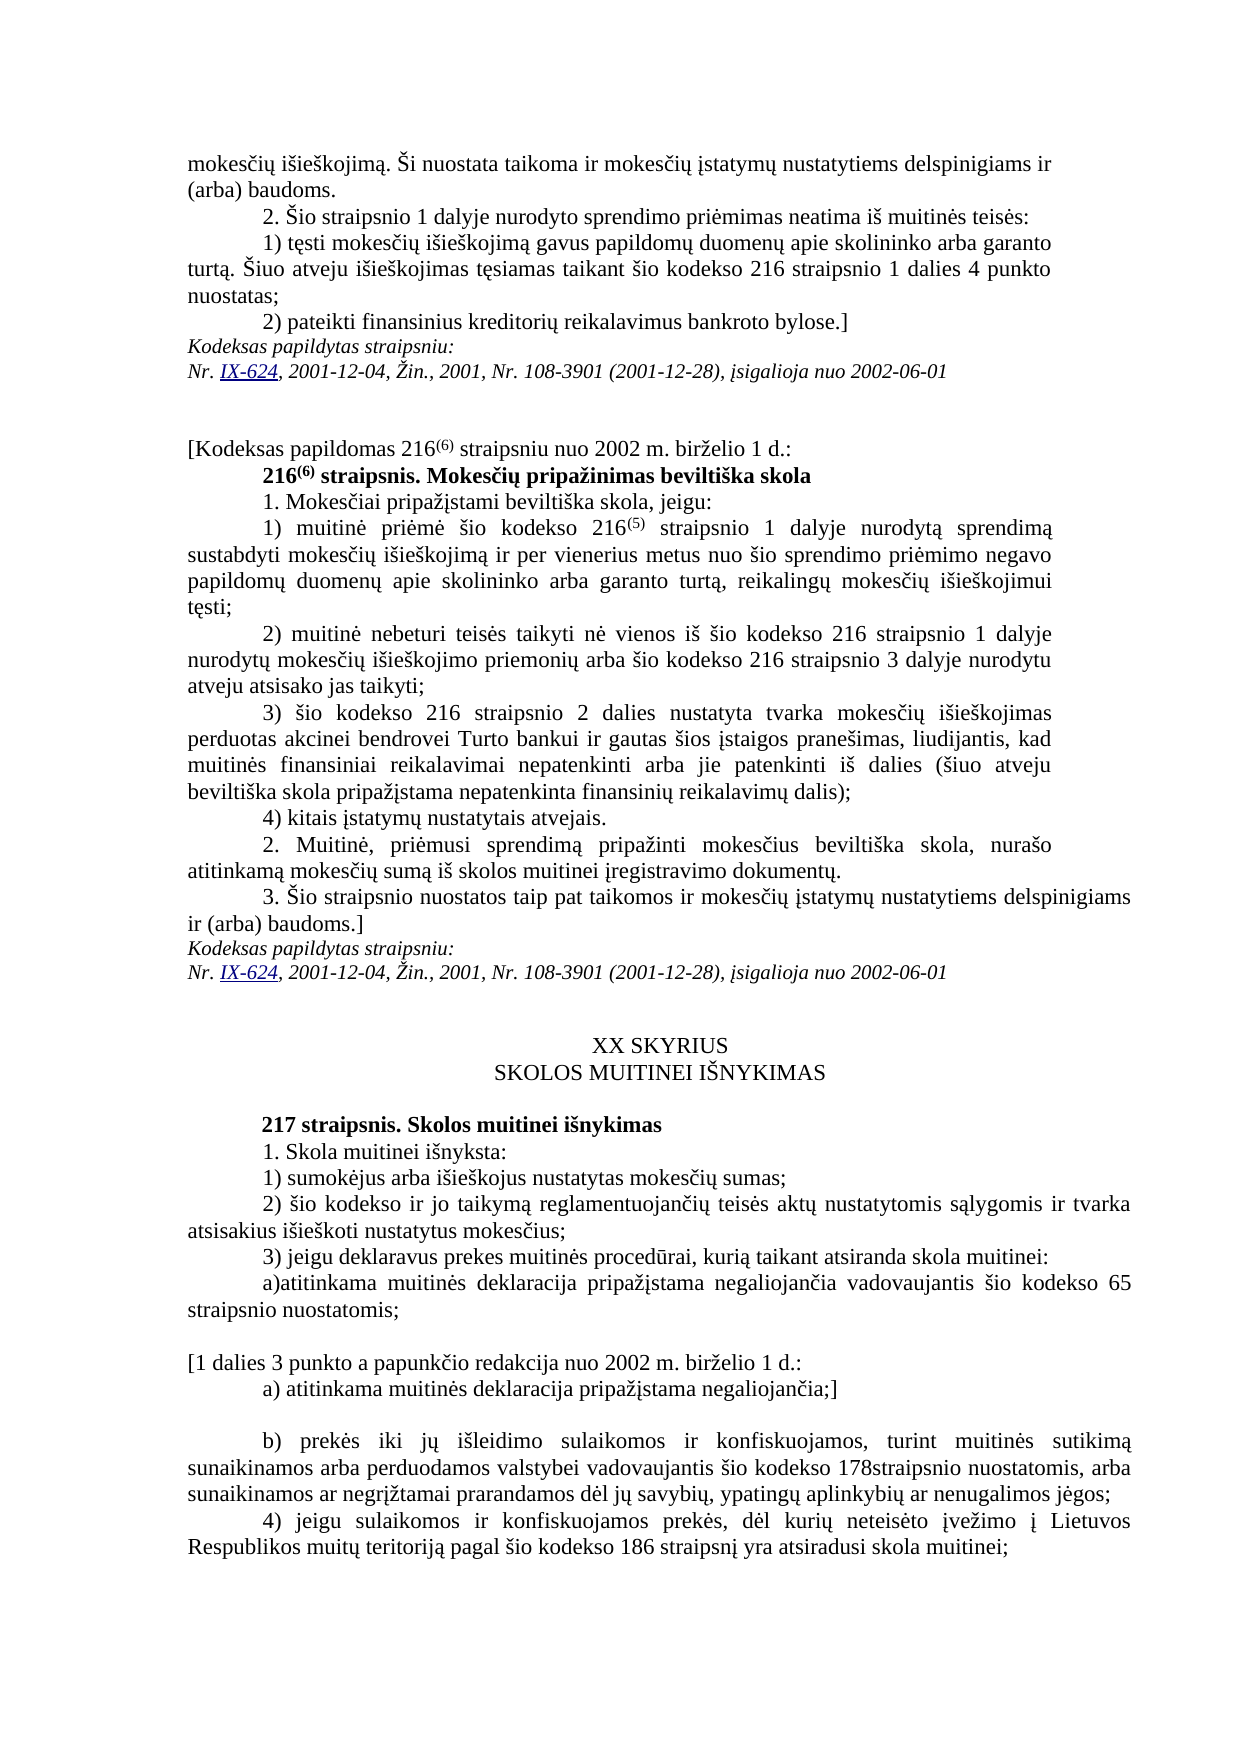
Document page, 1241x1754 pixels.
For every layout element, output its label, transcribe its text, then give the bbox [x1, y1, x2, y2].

text 3) šio kodekso 216 straipsnio 2 dalies nustatyta tvarka mokesčių išieškojimas perduotas akcinei bendrovei Turto bankui ir gautas šios įstaigos pranešimas, liudijantis, kad muitinės finansiniai reikalavimai nepatenkinti arba jie patenkinti iš dalies (šiuo atveju beviltiška skola pripažįstama nepatenkinta finansinių reikalavimų dalis); [187, 699, 1053, 804]
text [1 dalies 3 punkto a papunkčio redakcija nuo 2002 m. birželio 1 d.: [187, 1348, 1133, 1375]
text 4) kitais įstatymų nustatytais atvejais. [187, 804, 1053, 831]
text 1) muitinė priėmė šio kodekso 216(5) straipsnio 1 dalyje nurodytą sprendimą sustabdyti mokesčių išieškojimą ir per vienerius metus nuo šio sprendimo priėmimo negavo papildomų duomenų apie skolininko arba garanto turtą, reikalingų mokesčių išieškojimui tęsti; [187, 514, 1053, 620]
text Nr. IX-624, 2001-12-04, Žin., 2001, Nr. 108-3901 (2001-12-28), įsigalioja nuo 2002-06-01 [187, 960, 1132, 984]
text 3. Šio straipsnio nuostatos taip pat taikomos ir mokesčių įstatymų nustatytiems delspinigiams ir (arba) baudoms.] [187, 883, 1132, 936]
text 216(6) straipsnis. Mokesčių pripažinimas beviltiška skola [187, 462, 1053, 488]
text 2. Šio straipsnio 1 dalyje nurodyto sprendimo priėmimas neatima iš muitinės teisės: [187, 203, 1053, 229]
text 1) tęsti mokesčių išieškojimą gavus papildomų duomenų apie skolininko arba garanto turtą. Šiuo atveju išieškojimas tęsiamas taikant šio kodekso 216 straipsnio 1 dalies 4 punkto nuostatas; [187, 229, 1053, 308]
text 3) jeigu deklaravus prekes muitinės procedūrai, kurią taikant atsiranda skola muitinei: [187, 1243, 1132, 1269]
text 217 straipsnis. Skolos muitinei išnykimas [187, 1111, 1132, 1138]
text 1. Mokesčiai pripažįstami beviltiška skola, jeigu: [187, 488, 1053, 514]
text 2) šio kodekso ir jo taikymą reglamentuojančių teisės aktų nustatytomis sąlygomis ir tvarka atsisakius išieškoti nustatytus mokesčius; [187, 1190, 1132, 1243]
text [Kodeksas papildomas 216(6) straipsniu nuo 2002 m. birželio 1 d.: [187, 435, 1132, 462]
text 2) pateikti finansinius kreditorių reikalavimus bankroto bylose.] [187, 308, 1053, 334]
text 1. Skola muitinei išnyksta: [187, 1138, 1132, 1164]
text mokesčių išieškojimą. Ši nuostata taikoma ir mokesčių įstatymų nustatytiems delspinigiams ir (arba) baudoms. [187, 150, 1053, 203]
text Nr. IX-624, 2001-12-04, Žin., 2001, Nr. 108-3901 (2001-12-28), įsigalioja nuo 2002-06-01 [187, 358, 1132, 383]
text a) atitinkama muitinės deklaracija pripažįstama negaliojančia;] [187, 1375, 1133, 1401]
text b) prekės iki jų išleidimo sulaikomos ir konfiskuojamos, turint muitinės sutikimą sunaikinamos arba perduodamos valstybei vadovaujantis šio kodekso 178straipsnio nuostatomis, arba sunaikinamos ar negrįžtamai prarandamos dėl jų savybių, ypatingų aplinkybių ar nenugalimos jėgos; [187, 1428, 1132, 1507]
text 2) muitinė nebeturi teisės taikyti nė vienos iš šio kodekso 216 straipsnio 1 dalyje nurodytų mokesčių išieškojimo priemonių arba šio kodekso 216 straipsnio 3 dalyje nurodytu atveju atsisako jas taikyti; [187, 620, 1053, 699]
text Kodeksas papildytas straipsniu: [187, 334, 1132, 358]
text 1) sumokėjus arba išieškojus nustatytas mokesčių sumas; [187, 1164, 1132, 1190]
text 4) jeigu sulaikomos ir konfiskuojamos prekės, dėl kurių neteisėto įvežimo į Lietuvos Respublikos muitų teritoriją pagal šio kodekso 186 straipsnį yra atsiradusi skola muitinei; [187, 1507, 1132, 1559]
text a)atitinkama muitinės deklaracija pripažįstama negaliojančia vadovaujantis šio kodekso 65 straipsnio nuostatomis; [187, 1269, 1132, 1322]
text Kodeksas papildytas straipsniu: [187, 936, 1132, 960]
text XX SKYRIUS [187, 1032, 1132, 1059]
text 2. Muitinė, priėmusi sprendimą pripažinti mokesčius beviltiška skola, nurašo atitinkamą mokesčių sumą iš skolos muitinei įregistravimo dokumentų. [187, 831, 1053, 883]
text SKOLOS MUITINEI IŠNYKIMAS [187, 1059, 1132, 1085]
